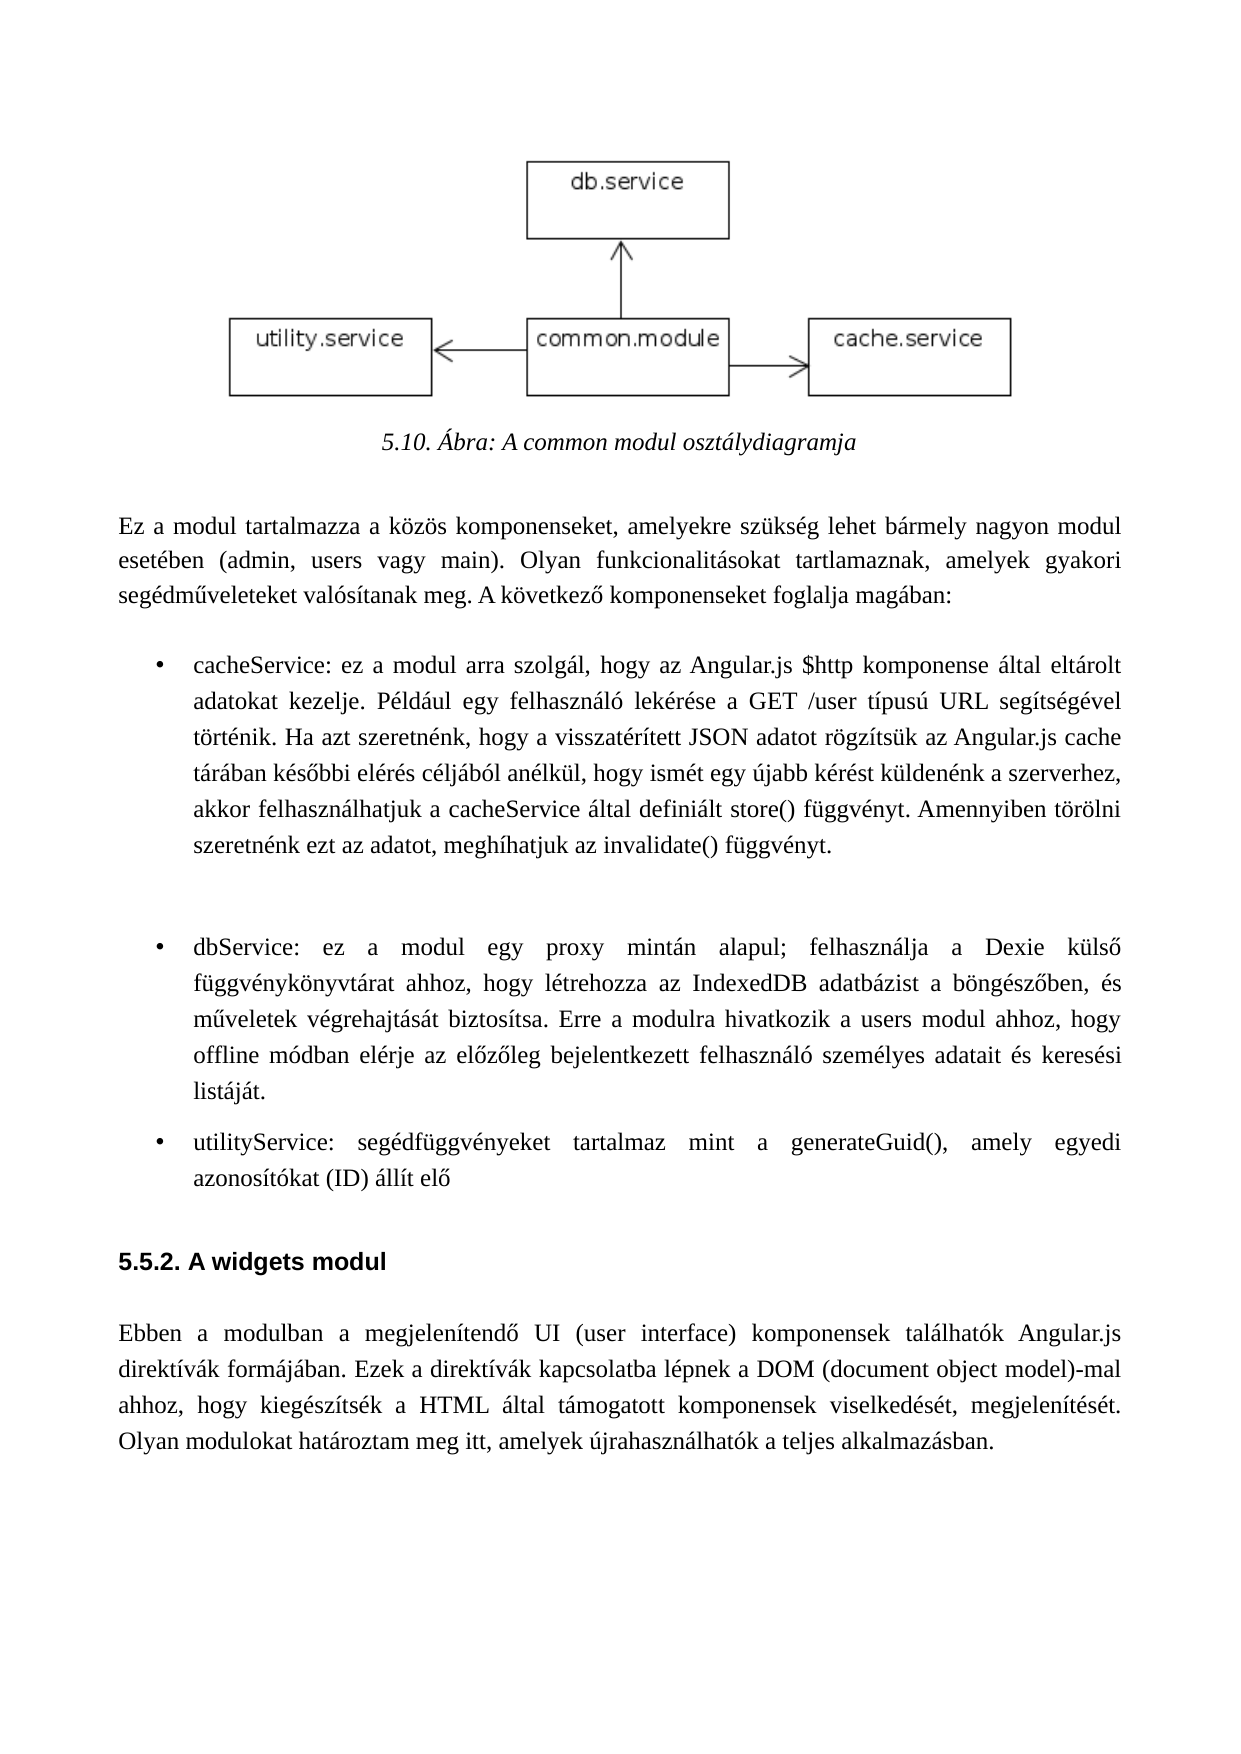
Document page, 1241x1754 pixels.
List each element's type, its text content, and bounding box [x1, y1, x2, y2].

list dbService: ez a modul egy proxy mintán alapul; felhasználja a Dexie külső függvénykönyvtárat ahhoz, hogy létrehozza az IndexedDB adatbázist a böngészőben, és műveletek végrehajtását biztosítsa. Erre a modulra hivatkozik a users modul ahhoz, hogy offline módban elérje az előzőleg bejelentkezett felhasználó személyes adatait és keresési listáját. [156, 927, 1122, 1107]
title Ez a modul tartalmazza a közös komponenseket, amelyekre szükség lehet bármely nagyon modul esetében (admin, users vagy main). Olyan funkcionalitásokat tartlamaznak, amelyek gyakori segédműveleteket valósítanak meg. A következő komponenseket foglalja magában: [118, 511, 1122, 609]
list cacheService: ez a modul arra szolgál, hogy az Angular.js $http komponense által eltárolt adatokat kezelje. Például egy felhasználó lekérése a GET /user típusú URL segítségével történik. Ha azt szeretnénk, hogy a visszatérített JSON adatot rögzítsük az Angular.js cache tárában későbbi elérés céljából anélkül, hogy ismét egy újabb kérést küldenénk a szerverhez, akkor felhasználhatjuk a cacheService által definiált store() függvényt. Amennyiben törölni szeretnénk ezt az adatot, meghíhatjuk az invalidate() függvényt. [156, 644, 1122, 861]
subtitle A widgets modul [118, 1247, 1122, 1275]
text Ebben a modulban a megjelenítendő UI (user interface) komponensek találhatók Angular.js direktívák formájában. Ezek a direktívák kapcsolatba lépnek a DOM (document object model)-mal ahhoz, hogy kiegészítsék a HTML által támogatott komponensek viselkedését, megjelenítését. Olyan modulokat határoztam meg itt, amelyek újrahasználhatók a teljes alkalmazásban. [118, 1313, 1122, 1457]
picture [198, 130, 1043, 428]
text 5.10. Ábra: A common modul osztálydiagramja [198, 428, 1042, 456]
list utilityService: segédfüggvényeket tartalmaz mint a generateGuid(), amely egyedi azonosítókat (ID) állít elő [156, 1122, 1122, 1194]
